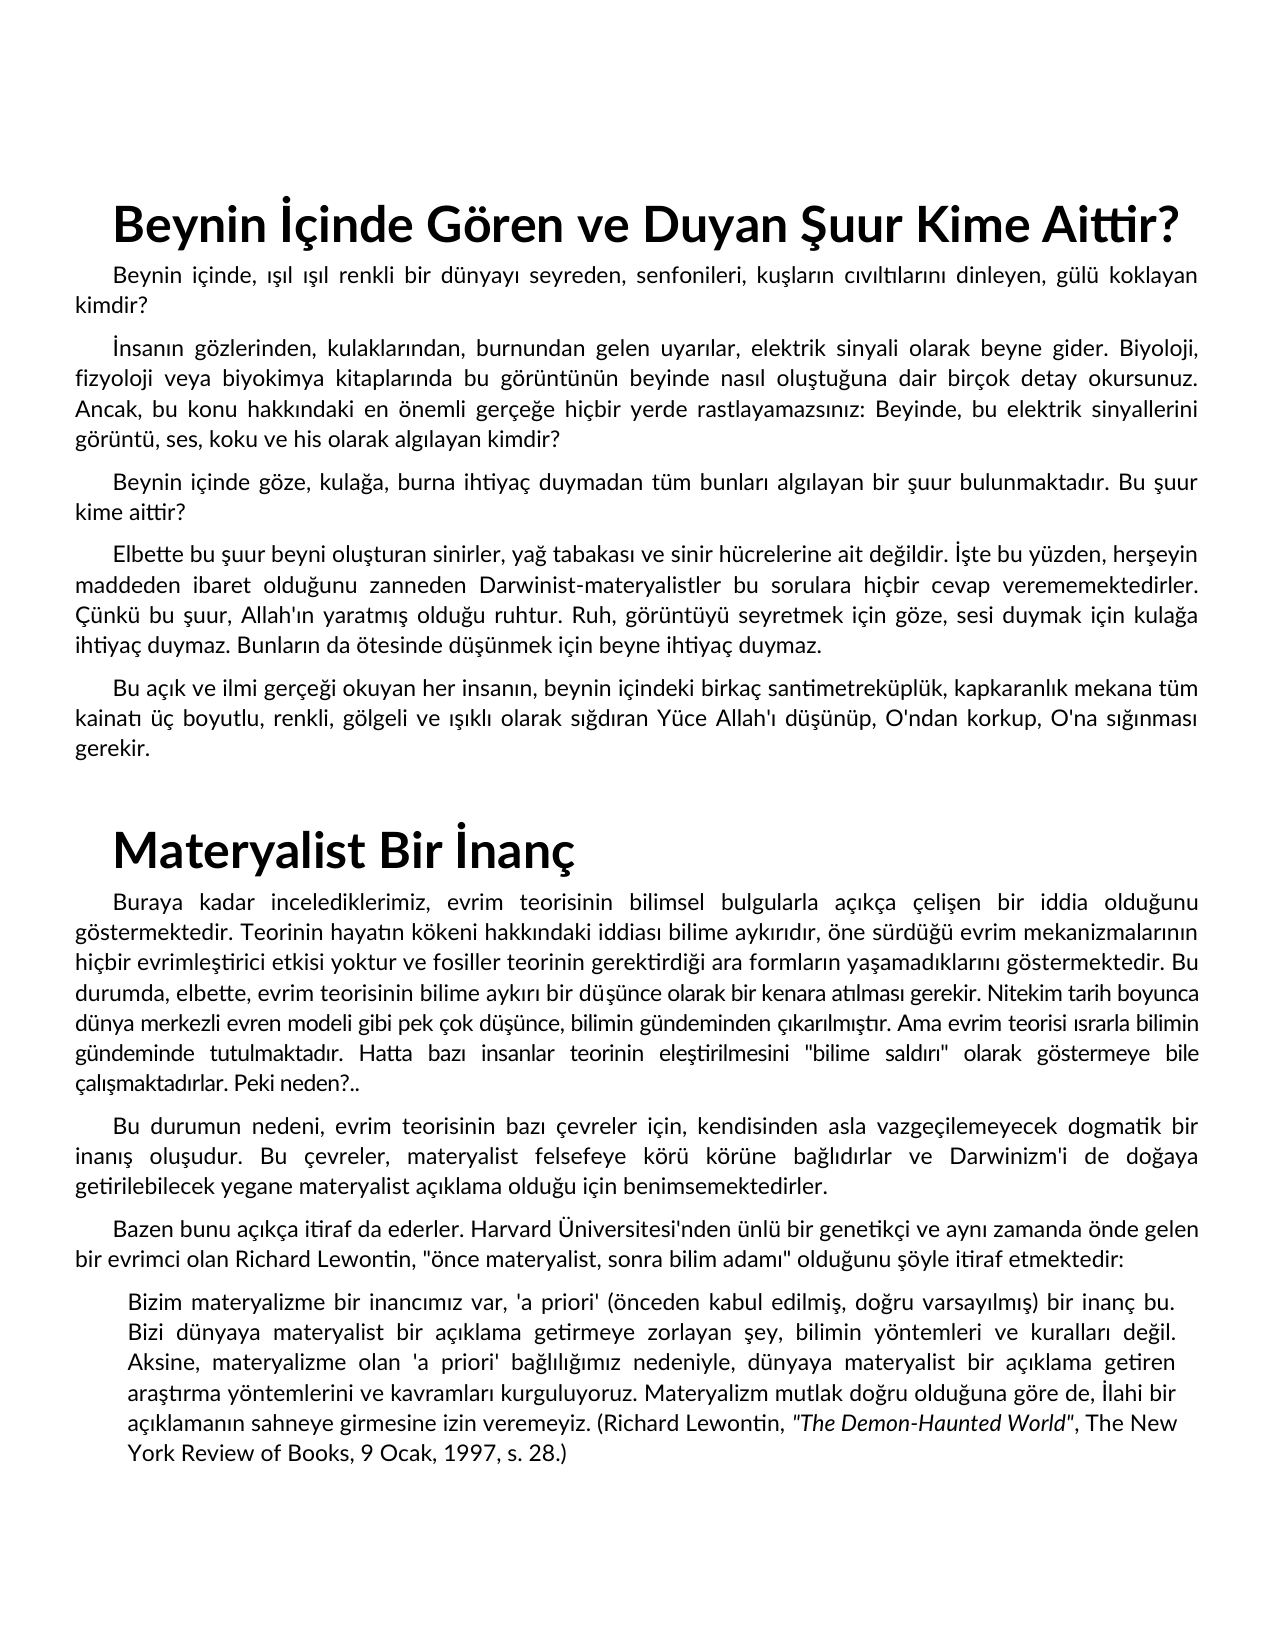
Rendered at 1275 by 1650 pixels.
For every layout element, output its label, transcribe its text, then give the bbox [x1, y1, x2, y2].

text Beynin içinde, ışıl ışıl renkli bir dünyayı seyreden, senfonileri, kuşların cıvıltılarını dinleyen, gülü koklayan kimdir? [75, 261, 1200, 319]
subtitle Materyalist Bir İnanç [112, 819, 1200, 879]
text İnsanın gözlerinden, kulaklarından, burnundan gelen uyarılar, elektrik sinyali olarak beyne gider. Biyoloji, fizyoloji veya biyokimya kitaplarında bu görüntünün beyinde nasıl oluştuğuna dair birçok detay okursunuz. Ancak, bu konu hakkındaki en önemli gerçeğe hiçbir yerde rastlayamazsınız: Beyinde, bu elektrik sinyallerini görüntü, ses, koku ve his olarak algılayan kimdir? [75, 334, 1200, 452]
text Bazen bunu açıkça itiraf da ederler. Harvard Üniversitesi'nden ünlü bir genetikçi ve aynı zamanda önde gelen bir evrimci olan Richard Lewontin, "önce materyalist, sonra bilim adamı" olduğunu şöyle itiraf etmektedir: [75, 1215, 1200, 1272]
text Bizim materyalizme bir inancımız var, 'a priori' (önceden kabul edilmiş, doğru varsayılmış) bir inanç bu. Bizi dünyaya materyalist bir açıklama getirmeye zorlayan şey, bilimin yöntemleri ve kuralları değil. Aksine, materyalizme olan 'a priori' bağlılığımız nedeniyle, dünyaya materyalist bir açıklama getiren araştırma yöntemlerini ve kavramları kurguluyoruz. Materyalizm mutlak doğru olduğuna göre de, İlahi bir açıklamanın sahneye girmesine izin veremeyiz. (Richard Lewontin, "The Demon-Haunted World", The New York Review of Books, 9 Ocak, 1997, s. 28.) [127, 1288, 1177, 1466]
text Elbette bu şuur beyni oluşturan sinirler, yağ tabakası ve sinir hücrelerine ait değildir. İşte bu yüzden, herşeyin maddeden ibaret olduğunu zanneden Darwinist-materyalistler bu sorulara hiçbir cevap verememektedirler. Çünkü bu şuur, Allah'ın yaratmış olduğu ruhtur. Ruh, görüntüyü seyretmek için göze, sesi duymak için kulağa ihtiyaç duymaz. Bunların da ötesinde düşünmek için beyne ihtiyaç duymaz. [75, 540, 1200, 658]
text Buraya kadar incelediklerimiz, evrim teorisinin bilimsel bulgularla açıkça çelişen bir iddia olduğunu göstermektedir. Teorinin hayatın kökeni hakkındaki iddiası bilime aykırıdır, öne sürdüğü evrim mekanizmalarının hiçbir evrimleştirici etkisi yoktur ve fosiller teorinin gerektirdiği ara formların yaşamadıklarını göstermektedir. Bu durumda, elbette, evrim teorisinin bilime aykırı bir düşünce olarak bir kenara atılması gerekir. Nitekim tarih boyunca dünya merkezli evren modeli gibi pek çok düşünce, bilimin gündeminden çıkarılmıştır. Ama evrim teorisi ısrarla bilimin gündeminde tutulmaktadır. Hatta bazı insanlar teorinin eleştirilmesini "bilime saldırı" olarak göstermeye bile çalışmaktadırlar. Peki neden?.. [75, 888, 1200, 1096]
text Bu açık ve ilmi gerçeği okuyan her insanın, beynin içindeki birkaç santimetreküplük, kapkaranlık mekana tüm kainatı üç boyutlu, renkli, gölgeli ve ışıklı olarak sığdıran Yüce Allah'ı düşünüp, O'ndan korkup, O'na sığınması gerekir. [75, 673, 1200, 761]
text Bu durumun nedeni, evrim teorisinin bazı çevreler için, kendisinden asla vazgeçilemeyecek dogmatik bir inanış oluşudur. Bu çevreler, materyalist felsefeye körü körüne bağlıdırlar ve Darwinizm'i de doğaya getirilebilecek yegane materyalist açıklama olduğu için benimsemektedirler. [75, 1112, 1200, 1199]
text Beynin içinde göze, kulağa, burna ihtiyaç duymadan tüm bunları algılayan bir şuur bulunmaktadır. Bu şuur kime aittir? [75, 467, 1200, 525]
subtitle Beynin İçinde Gören ve Duyan Şuur Kime Aittir? [112, 193, 1200, 253]
